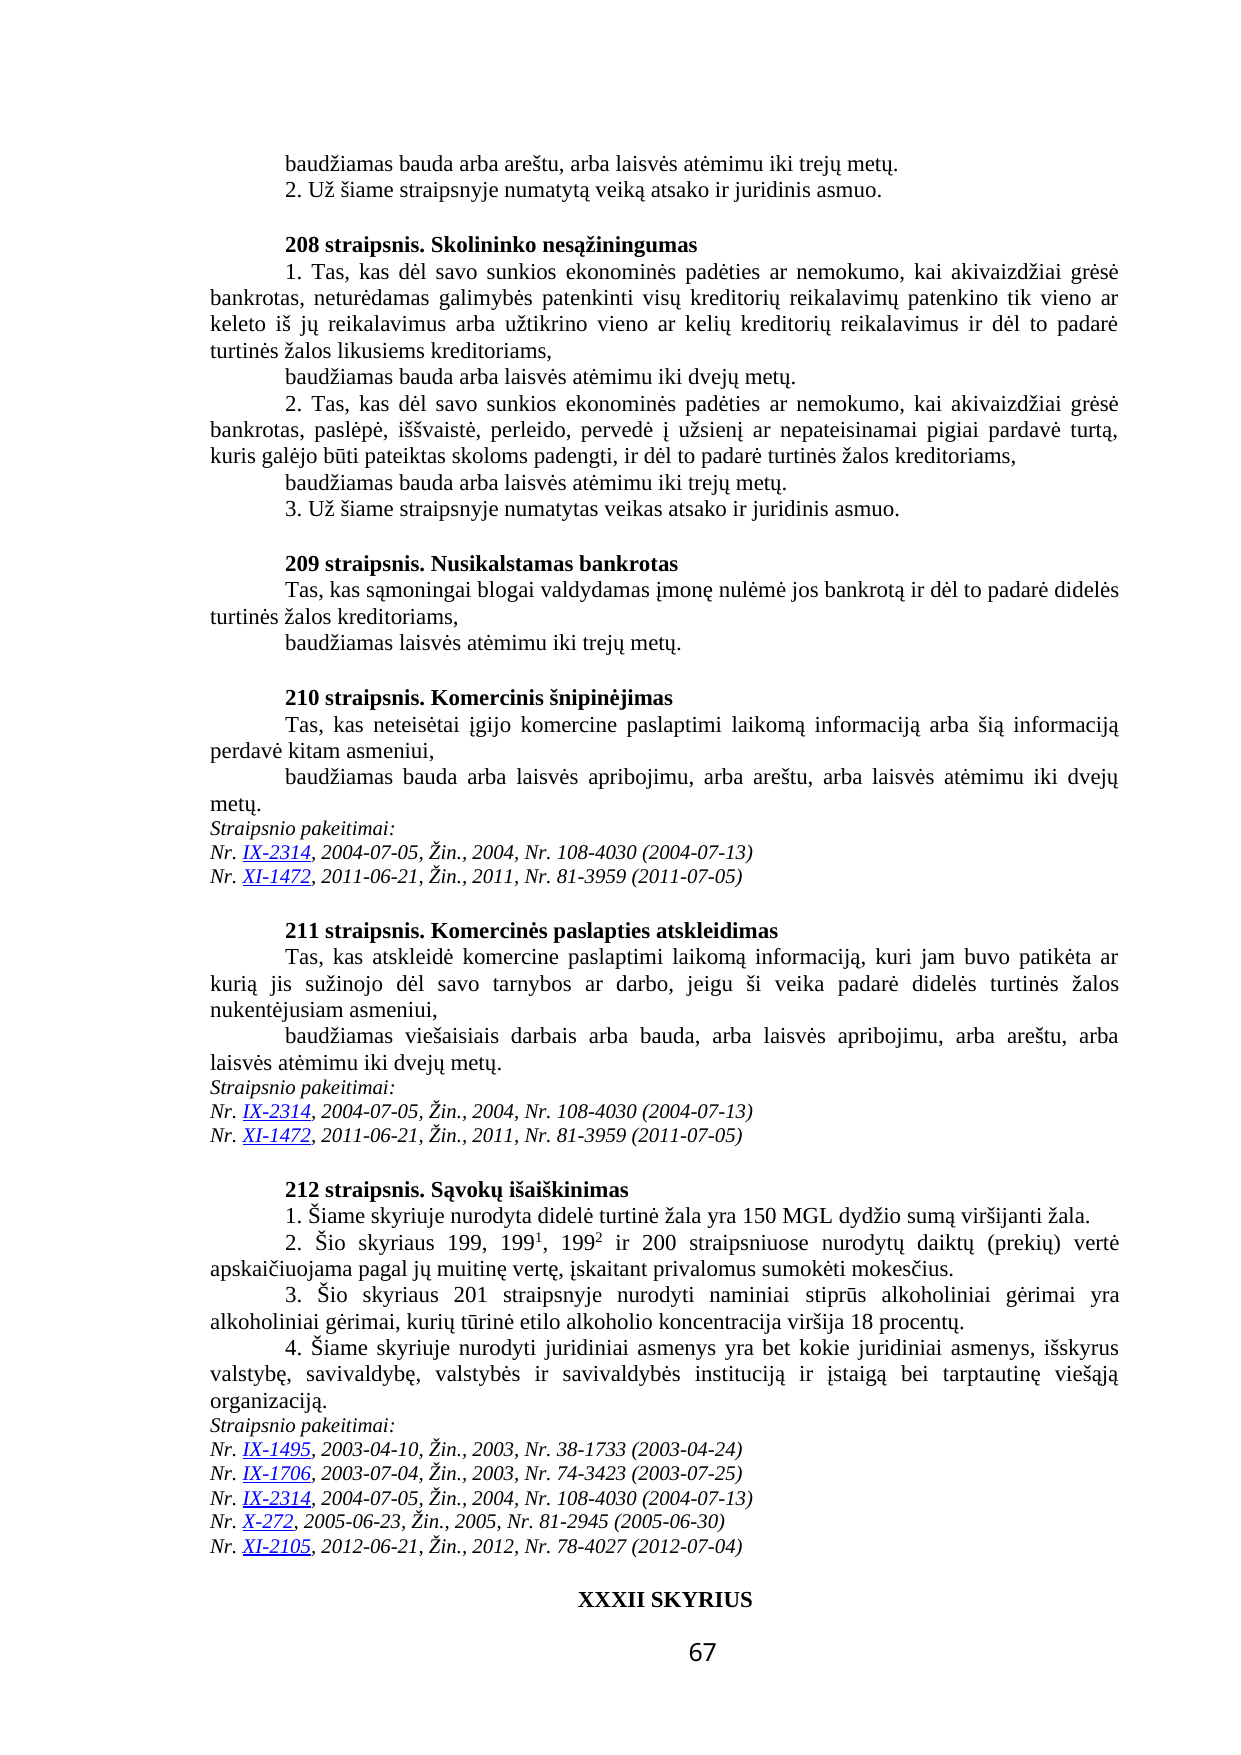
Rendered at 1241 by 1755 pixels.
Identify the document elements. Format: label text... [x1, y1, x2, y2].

text Nr. X-272, 2005-06-23, Žin., 2005, Nr. 81-2945 (2005-06-30) [210, 1509, 1120, 1533]
text 212 straipsnis. Sąvokų išaiškinimas [210, 1176, 1120, 1202]
text Nr. IX-2314, 2004-07-05, Žin., 2004, Nr. 108-4030 (2004-07-13) [210, 840, 1120, 864]
text 210 straipsnis. Komercinis šnipinėjimas [210, 684, 1120, 711]
text Tas, kas neteisėtai įgijo komercine paslaptimi laikomą informaciją arba šią informaciją perdavė kitam asmeniui, [210, 711, 1120, 763]
text 3. Šio skyriaus 201 straipsnyje nurodyti naminiai stiprūs alkoholiniai gėrimai yra alkoholiniai gėrimai, kurių tūrinė etilo alkoholio koncentracija viršija 18 procentų. [210, 1281, 1120, 1334]
text baudžiamas viešaisiais darbais arba bauda, arba laisvės apribojimu, arba areštu, arba laisvės atėmimu iki dvejų metų. [210, 1022, 1120, 1075]
text 3. Už šiame straipsnyje numatytas veikas atsako ir juridinis asmuo. [210, 495, 1120, 521]
text Nr. IX-1495, 2003-04-10, Žin., 2003, Nr. 38-1733 (2003-04-24) [210, 1437, 1120, 1461]
text 2. Šio skyriaus 199, 1991, 1992 ir 200 straipsniuose nurodytų daiktų (prekių) vertė apskaičiuojama pagal jų muitinę vertę, įskaitant privalomus sumokėti mokesčius. [210, 1229, 1120, 1281]
text 211 straipsnis. Komercinės paslapties atskleidimas [210, 917, 1120, 943]
text Nr. IX-2314, 2004-07-05, Žin., 2004, Nr. 108-4030 (2004-07-13) [210, 1485, 1120, 1509]
text 2. Už šiame straipsnyje numatytą veiką atsako ir juridinis asmuo. [210, 176, 1120, 203]
text 1. Šiame skyriuje nurodyta didelė turtinė žala yra 150 MGL dydžio sumą viršijanti žala. [210, 1202, 1120, 1229]
text Nr. XI-1472, 2011-06-21, Žin., 2011, Nr. 81-3959 (2011-07-05) [210, 1123, 1120, 1147]
text baudžiamas bauda arba laisvės apribojimu, arba areštu, arba laisvės atėmimu iki dvejų metų. [210, 763, 1120, 816]
text 2. Tas, kas dėl savo sunkios ekonominės padėties ar nemokumo, kai akivaizdžiai grėsė bankrotas, paslėpė, iššvaistė, perleido, pervedė į užsienį ar nepateisinamai pigiai pardavė turtą, kuris galėjo būti pateiktas skoloms padengti, ir dėl to padarė turtinės žalos kreditoriams, [210, 389, 1120, 469]
text 1. Tas, kas dėl savo sunkios ekonominės padėties ar nemokumo, kai akivaizdžiai grėsė bankrotas, neturėdamas galimybės patenkinti visų kreditorių reikalavimų patenkino tik vieno ar keleto iš jų reikalavimus arba užtikrino vieno ar kelių kreditorių reikalavimus ir dėl to padarė turtinės žalos likusiems kreditoriams, [210, 258, 1120, 363]
text baudžiamas bauda arba areštu, arba laisvės atėmimu iki trejų metų. [210, 150, 1120, 176]
text baudžiamas bauda arba laisvės atėmimu iki dvejų metų. [210, 363, 1120, 389]
text baudžiamas bauda arba laisvės atėmimu iki trejų metų. [210, 469, 1120, 495]
text Nr. IX-2314, 2004-07-05, Žin., 2004, Nr. 108-4030 (2004-07-13) [210, 1099, 1120, 1123]
text Nr. IX-1706, 2003-07-04, Žin., 2003, Nr. 74-3423 (2003-07-25) [210, 1461, 1120, 1485]
text Tas, kas atskleidė komercine paslaptimi laikomą informaciją, kuri jam buvo patikėta ar kurią jis sužinojo dėl savo tarnybos ar darbo, jeigu ši veika padarė didelės turtinės žalos nukentėjusiam asmeniui, [210, 943, 1120, 1022]
text XXXII SKYRIUS [210, 1586, 1120, 1613]
text Straipsnio pakeitimai: [210, 816, 1120, 840]
text Tas, kas sąmoningai blogai valdydamas įmonę nulėmė jos bankrotą ir dėl to padarė didelės turtinės žalos kreditoriams, [210, 576, 1120, 629]
text baudžiamas laisvės atėmimu iki trejų metų. [210, 629, 1120, 656]
text 209 straipsnis. Nusikalstamas bankrotas [210, 550, 1120, 576]
text Straipsnio pakeitimai: [210, 1075, 1120, 1099]
text 4. Šiame skyriuje nurodyti juridiniai asmenys yra bet kokie juridiniai asmenys, išskyrus valstybę, savivaldybę, valstybės ir savivaldybės instituciją ir įstaigą bei tarptautinę viešąją organizaciją. [210, 1334, 1120, 1413]
text Nr. XI-1472, 2011-06-21, Žin., 2011, Nr. 81-3959 (2011-07-05) [210, 864, 1120, 888]
text 208 straipsnis. Skolininko nesąžiningumas [210, 231, 1120, 258]
text Nr. XI-2105, 2012-06-21, Žin., 2012, Nr. 78-4027 (2012-07-04) [210, 1533, 1120, 1558]
text Straipsnio pakeitimai: [210, 1413, 1120, 1437]
